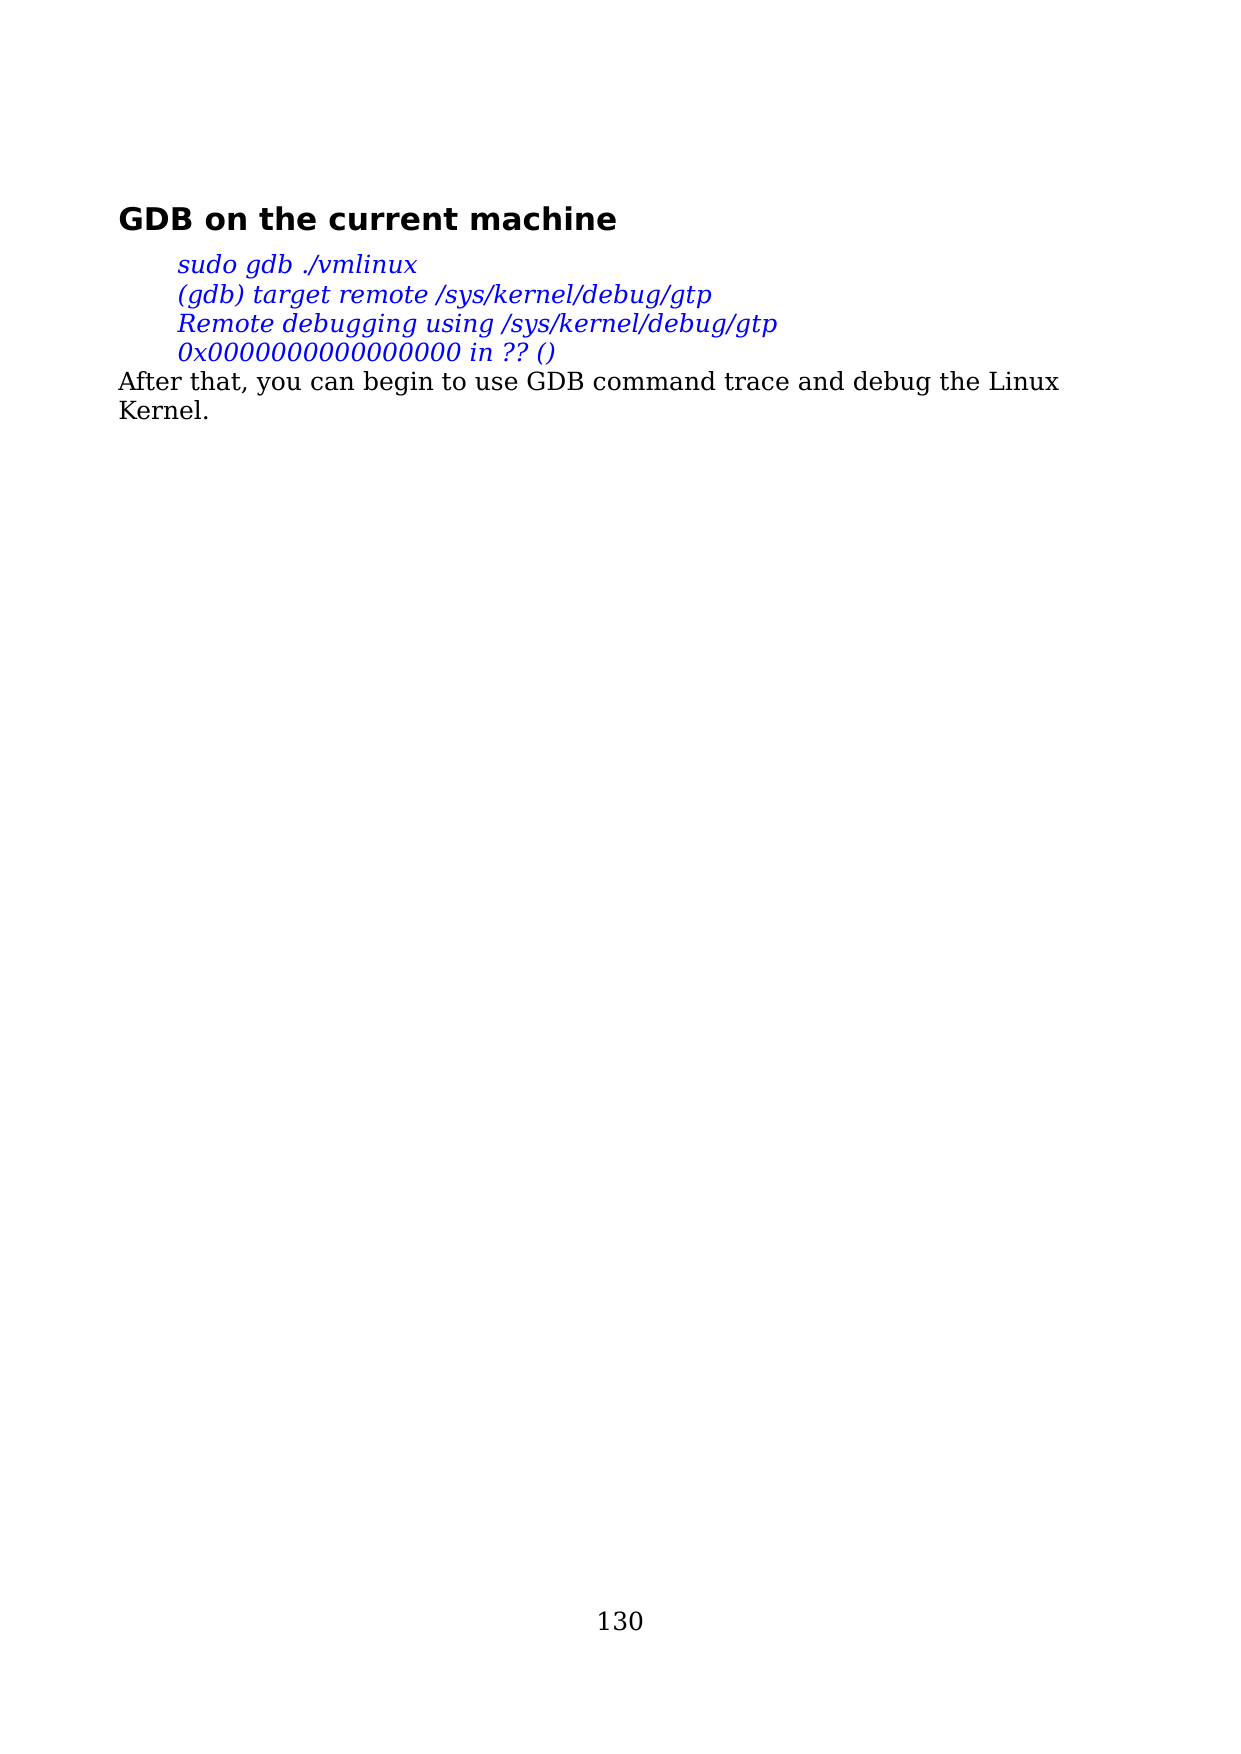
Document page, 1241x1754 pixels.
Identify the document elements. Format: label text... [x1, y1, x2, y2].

text (gdb) target remote /sys/kernel/debug/gtp [177, 280, 1063, 309]
subtitle GDB on the current machine [118, 202, 1122, 238]
text sudo gdb ./vmlinux [177, 251, 1063, 280]
text 0x0000000000000000 in ?? () [177, 338, 1063, 367]
text Remote debugging using /sys/kernel/debug/gtp [177, 309, 1063, 338]
text After that, you can begin to use GDB command trace and debug the Linux Kernel. [118, 367, 1122, 426]
